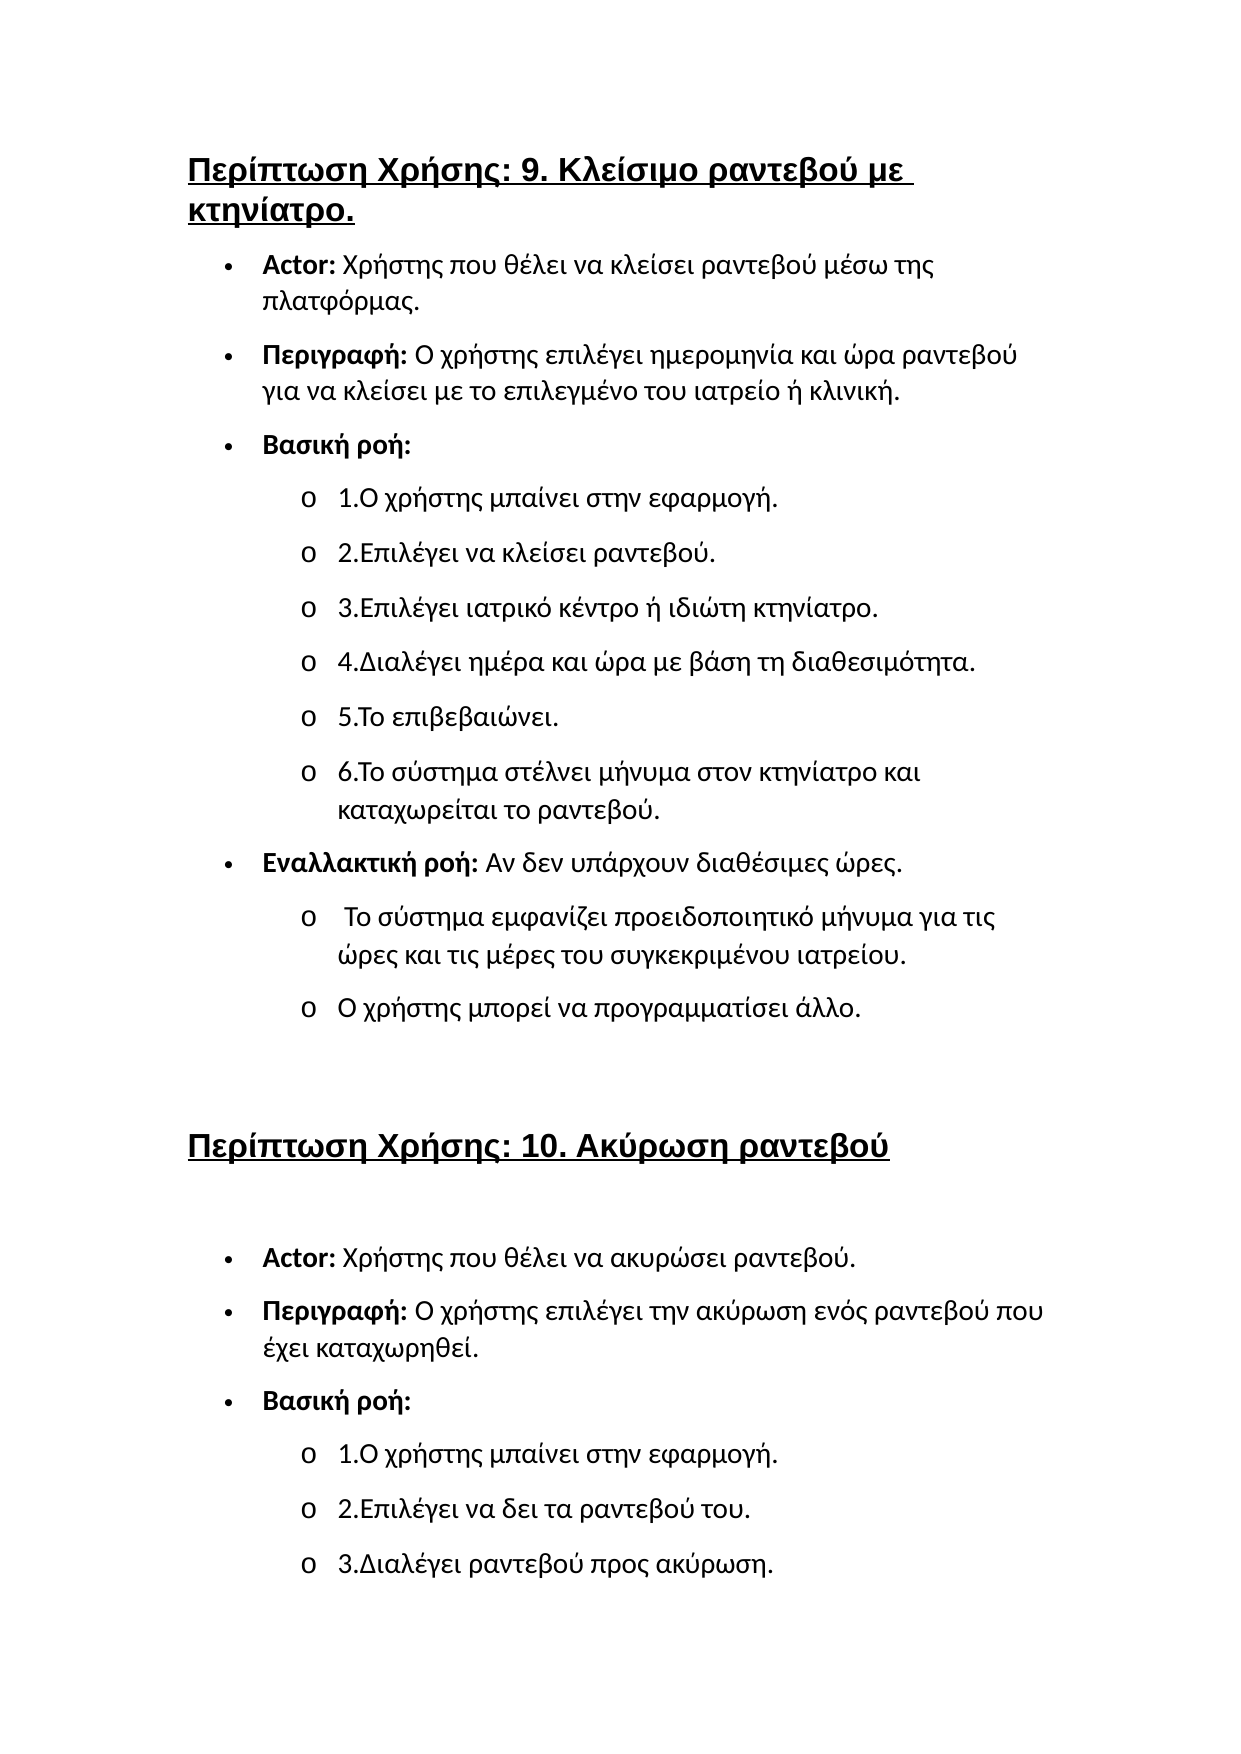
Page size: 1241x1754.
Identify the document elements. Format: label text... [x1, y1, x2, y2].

list Βασική ροή: [225, 426, 1053, 461]
list Ο χρήστης μπορεί να προγραμματίσει άλλο. [300, 989, 1053, 1026]
list Εναλλακτική ροή: Αν δεν υπάρχουν διαθέσιμες ώρες. [225, 844, 1053, 880]
list 5.Το επιβεβαιώνει. [300, 698, 1053, 735]
list Actor: Χρήστης που θέλει να κλείσει ραντεβού μέσω της πλατφόρμας. [225, 246, 1053, 318]
list Το σύστημα εμφανίζει προειδοποιητικό μήνυμα για τις ώρες και τις μέρες του συγκεκριμένου ιατρείου. [300, 898, 1053, 972]
list 1.Ο χρήστης μπαίνει στην εφαρμογή. [300, 479, 1053, 516]
list 3.Διαλέγει ραντεβού προς ακύρωση. [300, 1545, 1053, 1582]
list Actor: Χρήστης που θέλει να ακυρώσει ραντεβού. [225, 1239, 1053, 1274]
list 3.Επιλέγει ιατρικό κέντρο ή ιδιώτη κτηνίατρο. [300, 589, 1053, 626]
list 6.Το σύστημα στέλνει μήνυμα στον κτηνίατρο και καταχωρείται το ραντεβού. [300, 753, 1053, 827]
text Περίπτωση Χρήσης: 10. Ακύρωση ραντεβού [187, 1126, 1053, 1164]
list 1.Ο χρήστης μπαίνει στην εφαρμογή. [300, 1435, 1053, 1472]
list 2.Επιλέγει να κλείσει ραντεβού. [300, 534, 1053, 571]
list Περιγραφή: Ο χρήστης επιλέγει την ακύρωση ενός ραντεβού που έχει καταχωρηθεί. [225, 1292, 1053, 1364]
text Περίπτωση Χρήσης: 9. Κλείσιμο ραντεβού με κτηνίατρο. [187, 150, 1053, 228]
list 2.Επιλέγει να δει τα ραντεβού του. [300, 1490, 1053, 1527]
list Περιγραφή: Ο χρήστης επιλέγει ημερομηνία και ώρα ραντεβού για να κλείσει με το επιλεγμένο του ιατρείο ή κλινική. [225, 336, 1053, 408]
list Βασική ροή: [225, 1382, 1053, 1418]
list 4.Διαλέγει ημέρα και ώρα με βάση τη διαθεσιμότητα. [300, 643, 1053, 681]
